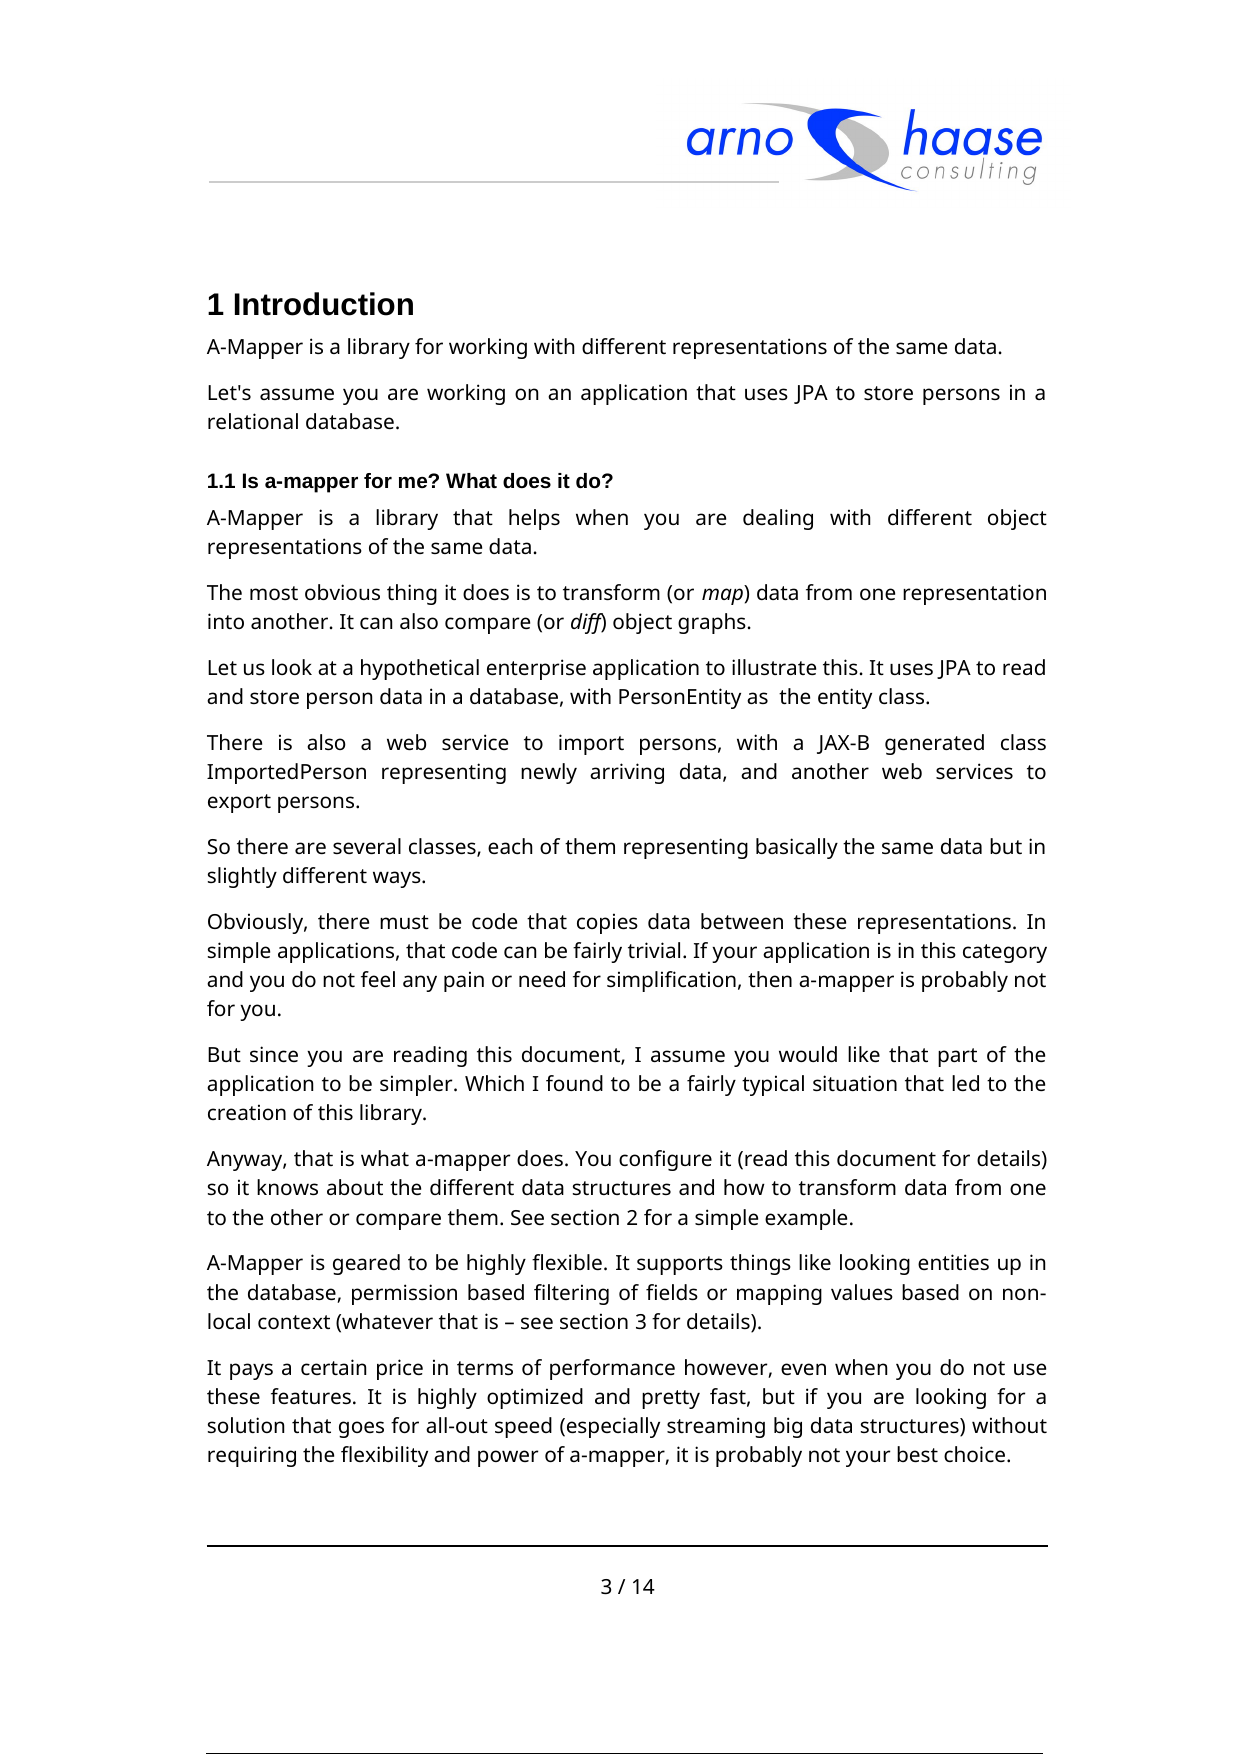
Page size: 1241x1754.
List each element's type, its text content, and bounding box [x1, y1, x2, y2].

text Let us look at a hypothetical enterprise application to illustrate this. It uses JPA to read and store person data in a database, with PersonEntity as the entity class. [207, 652, 1048, 710]
text The most obvious thing it does is to transform (or map) data from one representation into another. It can also compare (or diff) object graphs. [207, 577, 1048, 635]
text A-Mapper is a library that helps when you are dealing with different object representations of the same data. [207, 502, 1048, 560]
text Let's assume you are working on an application that uses JPA to store persons in a relational database. [207, 377, 1048, 435]
subtitle Is a-mapper for me? What does it do? [207, 464, 1048, 493]
text So there are several classes, each of them representing basically the same data but in slightly different ways. [207, 831, 1048, 889]
text There is also a web service to import persons, with a JAX-B generated class ImportedPerson representing newly arriving data, and another web services to export persons. [207, 727, 1048, 814]
text A-Mapper is geared to be highly flexible. It supports things like looking entities up in the database, permission based filtering of fields or mapping values based on non-local context (whatever that is – see section 3 for details). [207, 1247, 1048, 1335]
text Obviously, there must be code that copies data between these representations. In simple applications, that code can be fairly trivial. If your application is in this category and you do not feel any pain or need for simplification, then a-mapper is probably not for you. [207, 906, 1048, 1022]
text But since you are reading this document, I assume you would like that part of the application to be simpler. Which I found to be a fairly typical situation that led to the creation of this library. [207, 1039, 1048, 1127]
picture [656, 78, 1072, 208]
text It pays a certain price in terms of performance however, even when you do not use these features. It is highly optimized and pretty fast, but if you are looking for a solution that goes for all-out speed (especially streaming big data structures) without requiring the flexibility and power of a-mapper, it is probably not your best choice. [207, 1352, 1048, 1468]
subtitle Introduction [207, 287, 1048, 322]
text Anyway, that is what a-mapper does. You configure it (read this document for details) so it knows about the different data structures and how to transform data from one to the other or compare them. See section 2 for a simple example. [207, 1143, 1048, 1231]
text A-Mapper is a library for working with different representations of the same data. [207, 331, 1048, 360]
